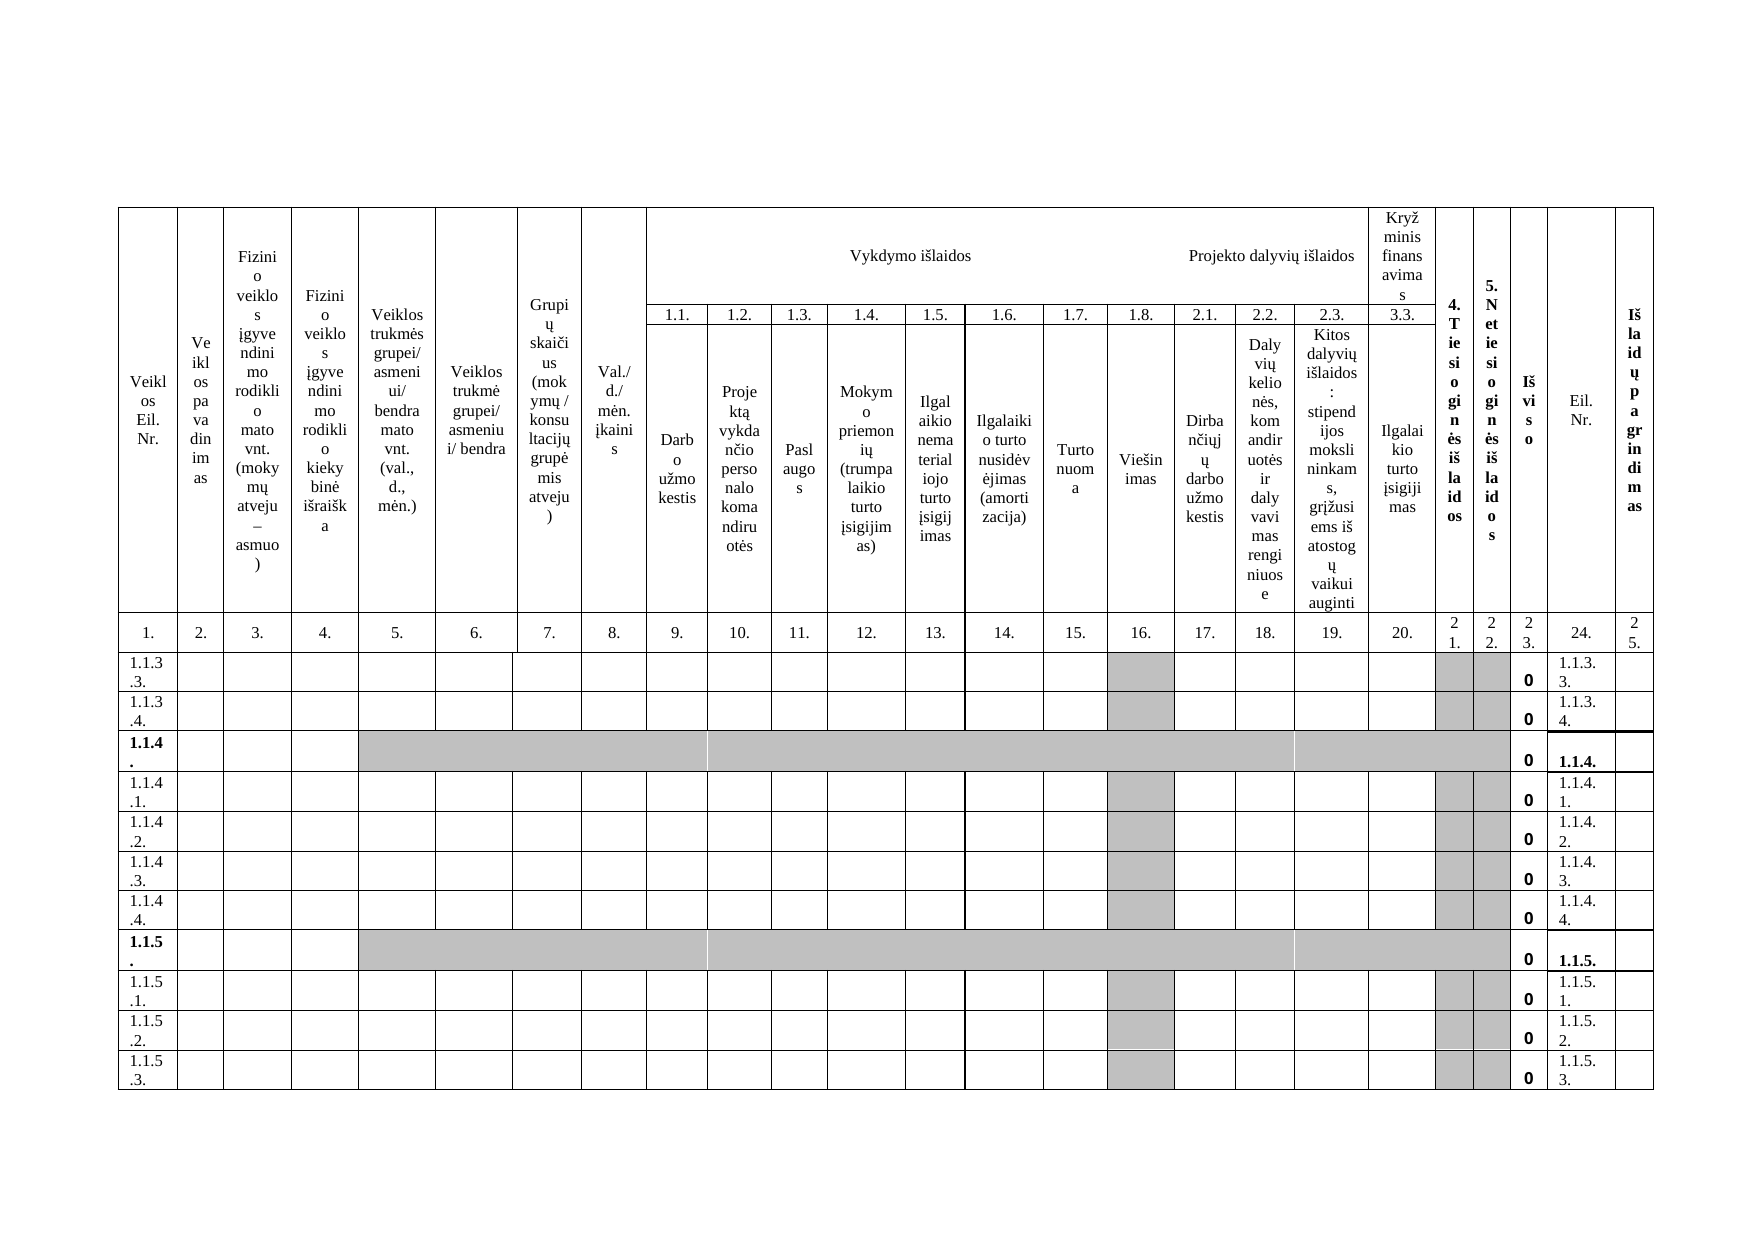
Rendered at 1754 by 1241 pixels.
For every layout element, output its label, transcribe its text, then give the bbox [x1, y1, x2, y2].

table_cell [224, 1051, 291, 1089]
table_cell [1436, 692, 1473, 730]
table_cell 21. [1436, 613, 1473, 652]
table_cell [1616, 812, 1653, 851]
table_cell [513, 852, 581, 890]
table_cell [708, 772, 771, 811]
table_cell 0 [1511, 653, 1547, 691]
table_cell [513, 1051, 581, 1089]
table_cell 0 [1511, 812, 1547, 851]
table_cell [178, 772, 223, 811]
table_cell [828, 1051, 905, 1089]
table_cell [708, 891, 771, 929]
table_cell [647, 852, 707, 890]
table_cell [828, 971, 905, 1010]
table_cell [1369, 653, 1435, 691]
table_cell [1044, 1011, 1107, 1049]
table_cell [906, 812, 964, 851]
table_cell [1044, 812, 1107, 851]
table_cell [178, 971, 223, 1010]
table_cell [1473, 731, 1510, 771]
table_header Veiklos Eil. Nr. [119, 208, 177, 612]
table_cell [1436, 731, 1473, 771]
table_cell [224, 971, 291, 1010]
table_cell Viešinimas [1108, 325, 1174, 612]
table_cell [582, 930, 647, 970]
table_cell [1108, 1011, 1174, 1049]
table_cell [1108, 852, 1174, 890]
table_cell [178, 891, 223, 929]
table_cell 8. [582, 613, 646, 652]
table_cell 1.1.4.1. [119, 772, 177, 811]
table_header Grupių skaičius (mokymų / konsultacijų grupėmis atveju) [518, 208, 581, 612]
table_cell [910, 731, 965, 771]
table_cell [708, 812, 771, 851]
table_cell 7. [518, 613, 581, 652]
table_cell [517, 731, 582, 771]
table_cell [1170, 731, 1235, 771]
table_cell 1.4. [828, 305, 905, 324]
table_cell [708, 653, 771, 691]
table_cell [1044, 772, 1107, 811]
table_cell 1.1.4. [119, 731, 177, 771]
table_cell [1175, 812, 1235, 851]
table_cell 1.1.5.3. [1548, 1051, 1615, 1089]
table_cell [431, 930, 517, 970]
table_cell 1.5. [906, 305, 964, 324]
table_cell [1436, 930, 1473, 970]
table_cell 1.1.5. [1548, 931, 1615, 970]
table_cell Ilgalaikio turto nusidėvėjimas (amortizacija) [966, 325, 1043, 612]
table_cell [1236, 1051, 1294, 1089]
table_cell [224, 852, 291, 890]
table_cell [582, 971, 646, 1010]
table_cell 18. [1236, 613, 1294, 652]
table_cell [359, 971, 435, 1010]
table_cell 1.1.4.2. [119, 812, 177, 851]
table_cell [292, 692, 358, 730]
table_cell [436, 971, 512, 1010]
table_cell 1.1.5.1. [1548, 972, 1615, 1010]
table_cell Ilgalaikio nematerialiojo turto įsigijimas [906, 325, 964, 612]
table_cell [828, 812, 905, 851]
table_cell 1.1.4.3. [1548, 852, 1615, 890]
table_cell 1.1.4.2. [1548, 812, 1615, 851]
table_cell 1.1.4.4. [1548, 891, 1615, 929]
table_cell [292, 1011, 358, 1049]
table_cell [292, 852, 358, 890]
table_cell [436, 812, 512, 851]
table_cell [436, 772, 512, 811]
table_cell [906, 692, 964, 730]
table_cell [436, 653, 512, 691]
table_cell [828, 772, 905, 811]
table_cell [906, 1051, 964, 1089]
table_cell 12. [828, 613, 905, 652]
table_cell [1108, 971, 1174, 1010]
table_cell [513, 812, 581, 851]
table_cell [178, 653, 223, 691]
table_cell 14. [966, 613, 1043, 652]
table_cell [1369, 971, 1435, 1010]
table_cell [224, 1011, 291, 1049]
table_cell 9. [647, 613, 707, 652]
table_cell [965, 930, 1043, 970]
table_cell 2. [178, 613, 223, 652]
table_cell [582, 852, 646, 890]
table_cell [966, 653, 1043, 691]
table_cell [292, 653, 358, 691]
table_cell [1108, 891, 1174, 929]
table_cell 1.1.4.3. [119, 852, 177, 890]
table_cell [224, 772, 291, 811]
table_cell [1436, 1051, 1473, 1089]
table_cell [1295, 812, 1368, 851]
table_cell 0 [1511, 930, 1547, 970]
table_cell [1112, 731, 1170, 771]
table_cell [906, 653, 964, 691]
table_cell [517, 930, 582, 970]
table_cell [772, 1051, 827, 1089]
table_cell [708, 971, 771, 1010]
table_cell [359, 772, 435, 811]
table_cell [647, 971, 707, 1010]
table_cell [772, 812, 827, 851]
table_cell [1236, 1011, 1294, 1049]
table_cell [1436, 852, 1473, 890]
table_cell [1175, 1051, 1235, 1089]
table_cell [1175, 1011, 1235, 1049]
table_cell [1044, 692, 1107, 730]
table_header Kryžminis finansavimas [1369, 208, 1435, 303]
table_cell [431, 731, 517, 771]
table_cell [178, 930, 223, 970]
table_cell Ilgalaikio turto įsigijimas [1369, 325, 1435, 612]
table_cell [1369, 772, 1435, 811]
table_cell 1.1.5. [119, 930, 177, 970]
table_cell [292, 930, 358, 970]
table_cell 25. [1616, 613, 1653, 652]
table_cell [359, 1051, 435, 1089]
table_cell [513, 1011, 581, 1049]
table_cell [1108, 653, 1174, 691]
table_cell [1295, 772, 1368, 811]
table_cell 19. [1295, 613, 1368, 652]
table_cell [582, 891, 646, 929]
table_cell 15. [1044, 613, 1107, 652]
table_cell [1474, 1011, 1510, 1049]
table_cell [828, 692, 905, 730]
table_cell 0 [1511, 692, 1547, 730]
table_cell [178, 731, 223, 771]
table_cell [1474, 692, 1510, 730]
table_cell [1436, 891, 1473, 929]
table_cell [359, 891, 435, 929]
table_cell 4. [292, 613, 358, 652]
table_cell Dalyvių kelionės, komandiruotės ir dalyvavimas renginiuose [1236, 325, 1294, 612]
table_cell [513, 692, 581, 730]
table_cell [582, 1011, 646, 1049]
table_cell 0 [1511, 731, 1547, 771]
table_cell Dirbančiųjų darbo užmokestis [1175, 325, 1235, 612]
table_cell [1616, 852, 1653, 890]
table_cell [708, 1011, 771, 1049]
table_cell 1.1.4.1. [1548, 773, 1615, 811]
table_header Fizinio veiklos įgyvendinimo rodiklio mato vnt. (mokymų atveju – asmuo) [224, 208, 291, 612]
table_cell [1369, 692, 1435, 730]
table_cell [513, 971, 581, 1010]
table_cell [772, 852, 827, 890]
table_header Projekto dalyvių išlaidos [1174, 208, 1368, 303]
table_cell [1175, 653, 1235, 691]
table_cell 20. [1369, 613, 1435, 652]
table_cell [1369, 1051, 1435, 1089]
table_cell [1616, 1011, 1653, 1049]
table_header Val./d./mėn. įkainis [582, 208, 646, 612]
table_cell 1.1.4. [1548, 733, 1615, 771]
table_cell [1236, 772, 1294, 811]
table_cell [1616, 891, 1653, 929]
table_header Vykdymo išlaidos [647, 208, 1174, 303]
table_cell [1436, 971, 1473, 1010]
table_cell [359, 692, 435, 730]
table_cell [1236, 692, 1294, 730]
table_cell [1616, 692, 1653, 730]
table_cell [828, 653, 905, 691]
table_cell [1616, 1051, 1653, 1089]
table_cell [1108, 1051, 1174, 1089]
table_cell [966, 891, 1043, 929]
table_cell [1236, 971, 1294, 1010]
table_header 5. Netiesioginės išlaidos [1474, 208, 1510, 612]
table_cell [1236, 891, 1294, 929]
table_cell 0 [1511, 852, 1547, 890]
table_cell 1.1.5.2. [1548, 1011, 1615, 1049]
table_cell 2.1. [1175, 305, 1235, 324]
table_cell [178, 692, 223, 730]
table_cell [1044, 653, 1107, 691]
table_cell [772, 891, 827, 929]
table_cell [1616, 972, 1653, 1010]
table_cell 0 [1511, 891, 1547, 929]
table_cell [1473, 930, 1510, 970]
table_cell [513, 891, 581, 929]
table_cell [1175, 692, 1235, 730]
table_cell [1616, 653, 1653, 691]
table_cell 1.7. [1044, 305, 1107, 324]
table_cell [647, 1011, 707, 1049]
table_cell [1295, 653, 1368, 691]
table_cell [1369, 812, 1435, 851]
table_cell [582, 812, 646, 851]
table_cell [1436, 1011, 1473, 1049]
table_cell [647, 930, 707, 970]
table_cell 1.1.4.4. [119, 891, 177, 929]
table_cell [1436, 812, 1473, 851]
table_cell 23. [1511, 613, 1547, 652]
table_cell [292, 731, 358, 771]
table_cell [178, 1051, 223, 1089]
table_cell [966, 971, 1043, 1010]
table_cell Projektą vykdančio personalo komandiruotės [708, 325, 771, 612]
table_cell [224, 692, 291, 730]
table_cell [292, 971, 358, 1010]
table_cell [1175, 971, 1235, 1010]
table_cell 6. [436, 613, 517, 652]
table_cell Mokymo priemonių (trumpalaikio turto įsigijimas) [828, 325, 905, 612]
table_cell [1044, 891, 1107, 929]
table_cell [647, 1051, 707, 1089]
table_cell Turto nuoma [1044, 325, 1107, 612]
table_cell [224, 653, 291, 691]
table_cell 0 [1511, 971, 1547, 1010]
table_cell 5. [359, 613, 435, 652]
table_cell [1175, 852, 1235, 890]
table_cell [647, 772, 707, 811]
table_cell 1. [119, 613, 177, 652]
table_cell [910, 930, 965, 970]
table_cell [1369, 731, 1436, 771]
table_cell [1474, 971, 1510, 1010]
table_cell [767, 731, 827, 771]
table_cell 2.3. [1295, 305, 1368, 324]
table_cell [1474, 812, 1510, 851]
table_cell [647, 891, 707, 929]
table_cell 0 [1511, 1011, 1547, 1049]
table_cell [292, 891, 358, 929]
table_cell [1295, 1011, 1368, 1049]
table_cell [966, 852, 1043, 890]
table_cell [772, 971, 827, 1010]
table_cell [1043, 930, 1112, 970]
table_cell [582, 1051, 646, 1089]
table_cell [582, 772, 646, 811]
table_cell [513, 772, 581, 811]
table_cell [292, 1051, 358, 1089]
table_cell [1616, 773, 1653, 811]
table_cell [647, 731, 707, 771]
table_cell [906, 772, 964, 811]
table_cell [359, 812, 435, 851]
table_cell 1.1.5.1. [119, 971, 177, 1010]
table_cell [767, 930, 827, 970]
table_cell 10. [708, 613, 771, 652]
table_cell [292, 812, 358, 851]
table_header Veiklos pavadinimas [178, 208, 223, 612]
table_cell [906, 1011, 964, 1049]
table_header Veiklos trukmės grupei/ asmeniui/ bendra mato vnt. (val., d., mėn.) [359, 208, 435, 612]
table_cell [436, 1051, 512, 1089]
table_header Fizinio veiklos įgyvendinimo rodiklio kiekybinė išraiška [292, 208, 358, 612]
table_cell [1474, 891, 1510, 929]
table_cell [1236, 653, 1294, 691]
table_cell [1235, 731, 1294, 771]
table_header 4. Tiesioginės išlaidos [1436, 208, 1473, 612]
table_cell [966, 772, 1043, 811]
table_header Išlaidų pagrindimas [1616, 208, 1653, 612]
table_cell [1369, 852, 1435, 890]
table_cell [827, 930, 910, 970]
table_cell [708, 930, 767, 970]
table_cell [708, 692, 771, 730]
table_cell [1044, 1051, 1107, 1089]
table_header Iš viso [1511, 208, 1547, 612]
table_cell 16. [1108, 613, 1174, 652]
table_cell 3. [224, 613, 291, 652]
table_cell 1.2. [708, 305, 771, 324]
table_cell 1.1.3.4. [1548, 692, 1615, 730]
table_cell 17. [1175, 613, 1235, 652]
table_cell [1044, 971, 1107, 1010]
table_cell [582, 692, 646, 730]
table_cell [647, 653, 707, 691]
table_cell [1236, 812, 1294, 851]
table_cell [1369, 1011, 1435, 1049]
table_cell 1.1.3.3. [119, 653, 177, 691]
table_cell [224, 891, 291, 929]
table_cell [966, 1051, 1043, 1089]
table_cell [1474, 653, 1510, 691]
table_cell [1474, 772, 1510, 811]
table_cell [772, 772, 827, 811]
table_header Eil. Nr. [1548, 208, 1615, 612]
table_cell [965, 731, 1043, 771]
table_cell [359, 852, 435, 890]
table_cell 2.2. [1236, 305, 1294, 324]
table_cell [828, 1011, 905, 1049]
table_cell [1175, 772, 1235, 811]
table_cell [1616, 733, 1653, 771]
table_cell [1295, 1051, 1368, 1089]
table_cell 1.3. [772, 305, 827, 324]
table_cell [906, 971, 964, 1010]
table_cell 0 [1511, 772, 1547, 811]
table_cell [1474, 852, 1510, 890]
table_cell [1295, 891, 1368, 929]
table_cell 1.6. [966, 305, 1043, 324]
table_cell Kitos dalyvių išlaidos: stipendijos mokslininkams, grįžusiems iš atostogų vaikui auginti [1295, 325, 1368, 612]
table_cell [1175, 891, 1235, 929]
table_cell [178, 1011, 223, 1049]
table_cell 1.1.3.3. [1548, 653, 1615, 691]
table_cell [772, 692, 827, 730]
table_cell [1369, 891, 1435, 929]
table_cell [224, 930, 291, 970]
table_cell [1112, 930, 1170, 970]
table_cell [1295, 692, 1368, 730]
table_cell [1295, 971, 1368, 1010]
table_cell [436, 692, 512, 730]
table_cell [1043, 731, 1112, 771]
table_cell [1170, 930, 1235, 970]
table_cell 1.1.3.4. [119, 692, 177, 730]
table_cell [1436, 653, 1473, 691]
table_cell [708, 731, 767, 771]
table_cell [436, 1011, 512, 1049]
table_header Veiklos trukmė grupei/ asmeniui/ bendra [436, 208, 517, 612]
table_cell [1295, 852, 1368, 890]
table_cell [178, 812, 223, 851]
table_cell [224, 731, 291, 771]
table_cell [647, 692, 707, 730]
table_cell [359, 653, 435, 691]
table_cell [224, 812, 291, 851]
table_cell [359, 1011, 435, 1049]
table_cell [772, 653, 827, 691]
table_cell [906, 891, 964, 929]
table_cell 11. [772, 613, 827, 652]
table_cell [828, 852, 905, 890]
table_cell [1295, 731, 1369, 771]
table_cell [582, 731, 647, 771]
table_cell [1616, 931, 1653, 970]
table_cell 1.1.5.2. [119, 1011, 177, 1049]
table_cell [1474, 1051, 1510, 1089]
table_cell 13. [906, 613, 964, 652]
table_cell 0 [1511, 1051, 1547, 1089]
table_cell Paslaugos [772, 325, 827, 612]
table_cell [1108, 692, 1174, 730]
table_cell [906, 852, 964, 890]
table_cell [359, 930, 431, 970]
table_cell [966, 1011, 1043, 1049]
table_cell [708, 1051, 771, 1089]
table_cell [292, 772, 358, 811]
table_cell [1236, 852, 1294, 890]
table_cell 3.3. [1369, 305, 1435, 324]
table_cell Darbo užmokestis [647, 325, 707, 612]
table_cell [1436, 772, 1473, 811]
table_cell [1108, 812, 1174, 851]
table_cell [708, 852, 771, 890]
table_cell 1.1.5.3. [119, 1051, 177, 1089]
table_cell [647, 812, 707, 851]
table_cell [359, 731, 431, 771]
table_cell 22. [1474, 613, 1510, 652]
table_cell [828, 891, 905, 929]
table_cell 1.1. [647, 305, 707, 324]
table_cell [1369, 930, 1436, 970]
table_cell [436, 891, 512, 929]
table_cell 1.8. [1108, 305, 1174, 324]
table_cell [582, 653, 646, 691]
table_cell [966, 692, 1043, 730]
table_cell [772, 1011, 827, 1049]
table_cell [1044, 852, 1107, 890]
table_cell [1295, 930, 1369, 970]
table_cell [1235, 930, 1294, 970]
table_cell [513, 653, 581, 691]
table_cell [436, 852, 512, 890]
table_cell 24. [1548, 613, 1615, 652]
table_cell [1108, 772, 1174, 811]
table_cell [827, 731, 910, 771]
table_cell [966, 812, 1043, 851]
table_cell [178, 852, 223, 890]
